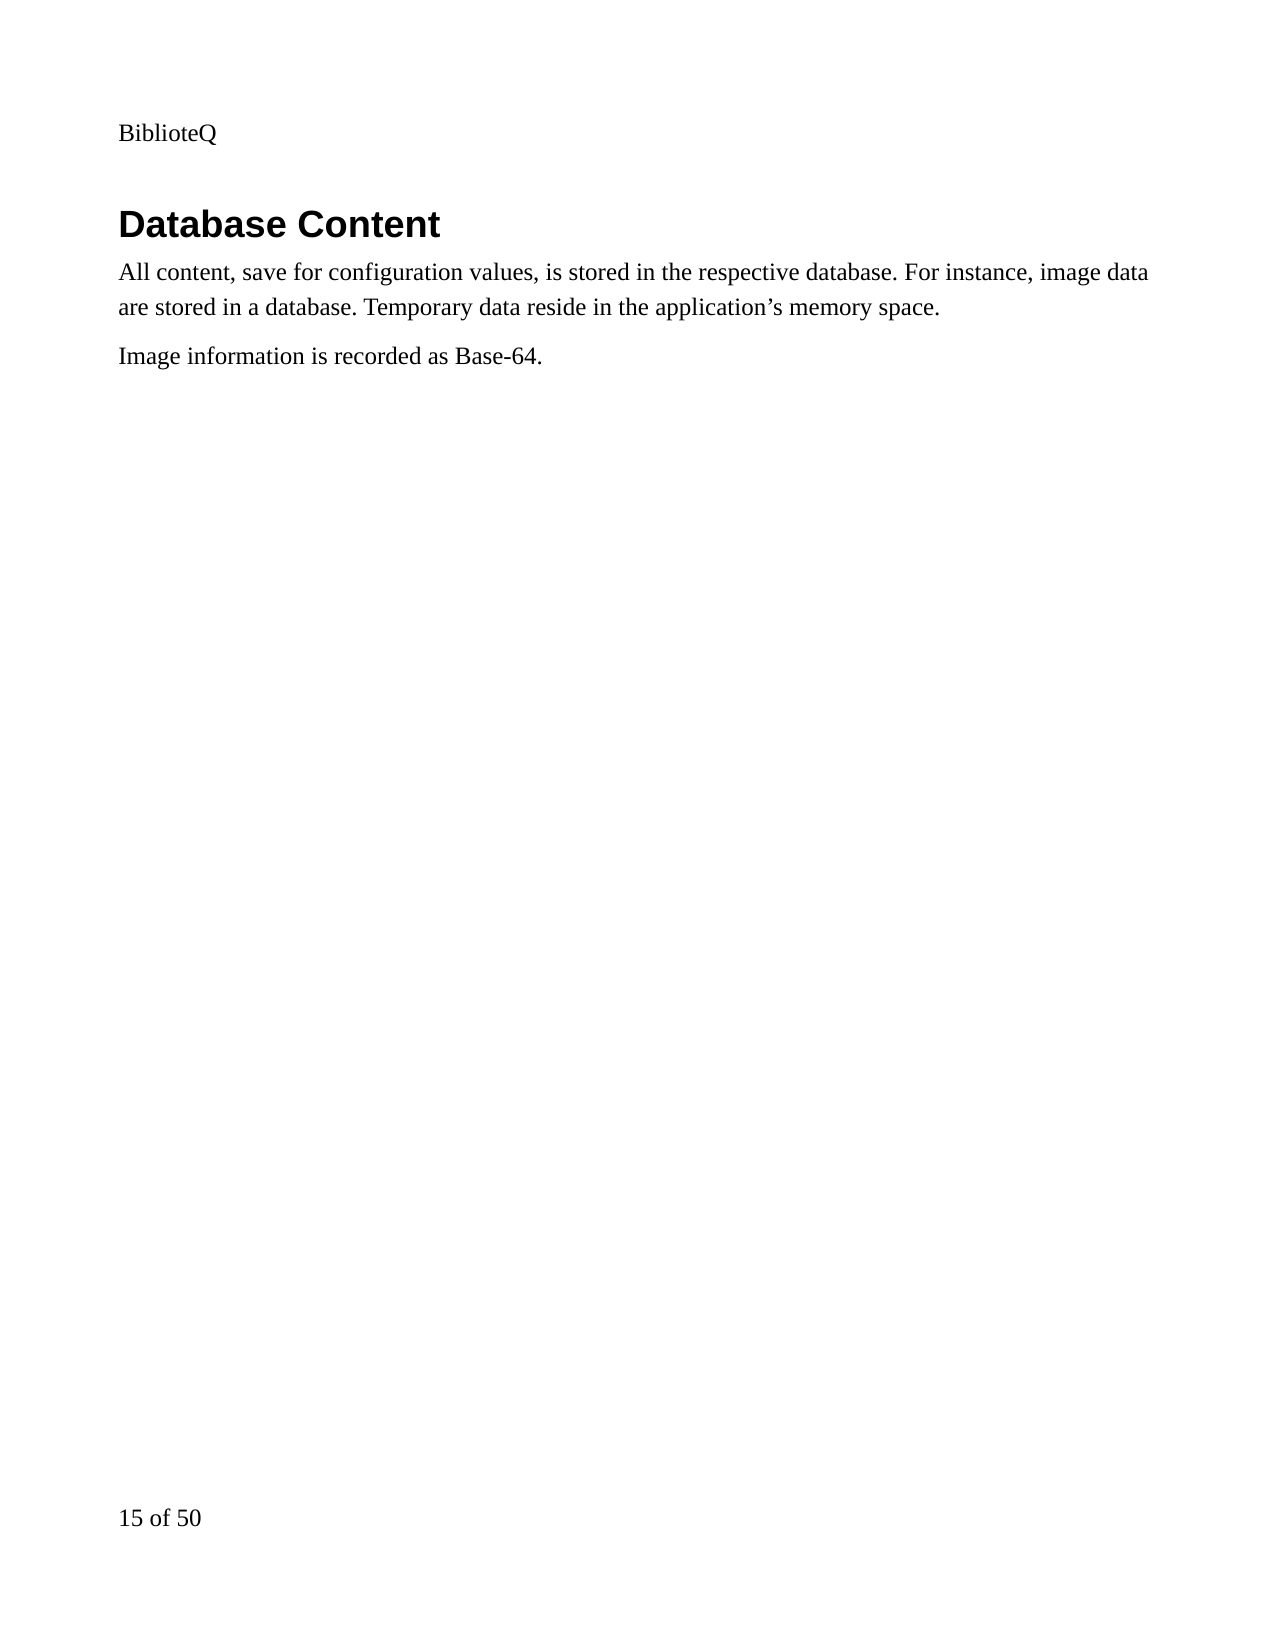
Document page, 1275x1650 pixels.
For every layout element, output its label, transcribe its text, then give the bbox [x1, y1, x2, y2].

text Image information is recorded as Base-64. [118, 341, 1157, 370]
text All content, save for configuration values, is stored in the respective database. For instance, image data are stored in a database. Temporary data reside in the application’s memory space. [118, 257, 1157, 321]
subtitle Database Content [118, 201, 1157, 245]
